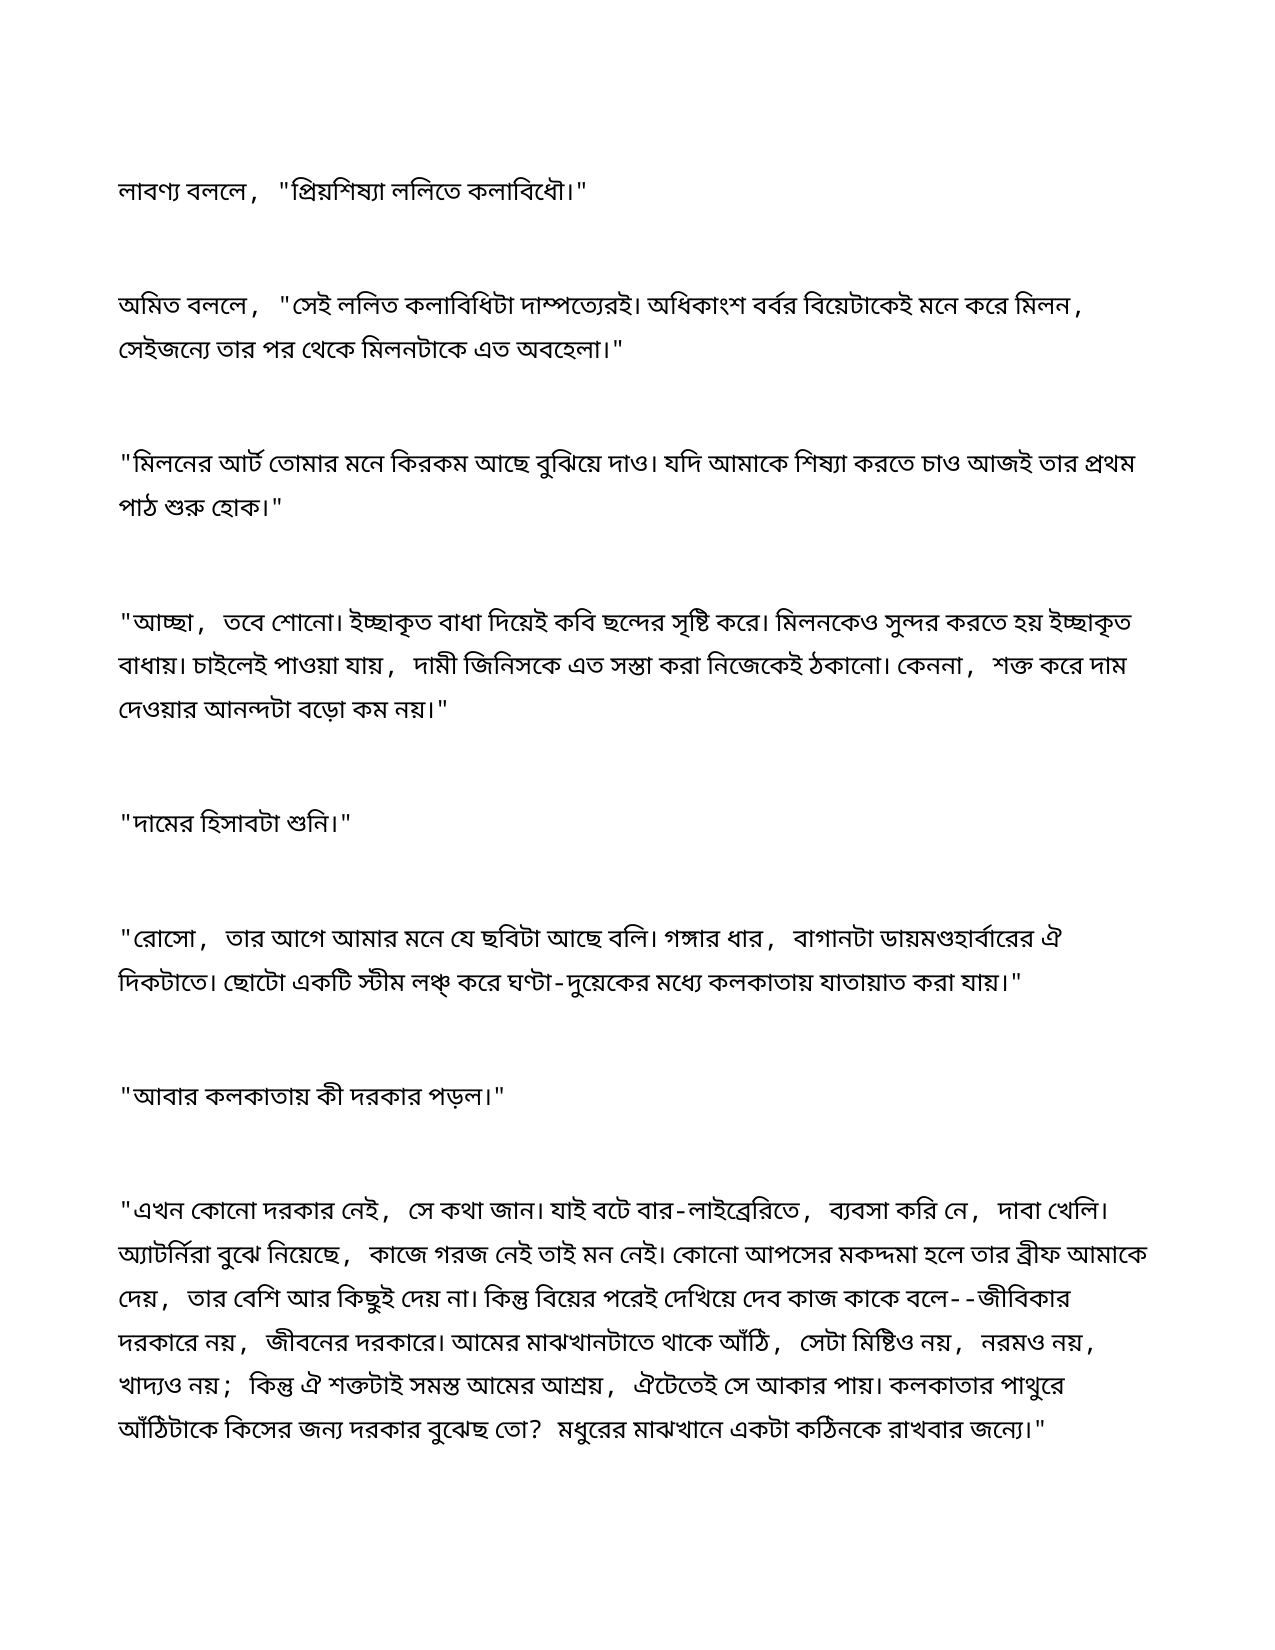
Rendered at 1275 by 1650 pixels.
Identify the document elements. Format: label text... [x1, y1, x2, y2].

text লাবণ্য বললে, "প্রিয়শিষ্যা ললিতে কলাবিধৌ।" [118, 173, 1157, 211]
text "রোসো, তার আগে আমার মনে যে ছবিটা আছে বলি। গঙ্গার ধার, বাগানটা ডায়মণ্ডহার্বারের ঐ দিকটাতে। ছোটো একটি স্টীম লঞ্চ্‌ করে ঘণ্টা-দুয়েকের মধ্যে কলকাতায় যাতায়াত করা যায়।" [118, 920, 1157, 1001]
text "মিলনের আর্ট তোমার মনে কিরকম আছে বুঝিয়ে দাও। যদি আমাকে শিষ্যা করতে চাও আজই তার প্রথম পাঠ শুরু হোক।" [118, 446, 1157, 527]
text "আবার কলকাতায় কী দরকার পড়ল।" [118, 1078, 1157, 1116]
text "দামের হিসাবটা শুনি।" [118, 806, 1157, 843]
text অমিত বললে, "সেই ললিত কলাবিধিটা দাম্পত্যেরই। অধিকাংশ বর্বর বিয়েটাকেই মনে করে মিলন, সেইজন্যে তার পর থেকে মিলনটাকে এত অবহেলা।" [118, 288, 1157, 369]
text "আচ্ছা, তবে শোনো। ইচ্ছাকৃত বাধা দিয়েই কবি ছন্দের সৃষ্টি করে। মিলনকেও সুন্দর করতে হয় ইচ্ছাকৃত বাধায়। চাইলেই পাওয়া যায়, দামী জিনিসকে এত সস্তা করা নিজেকেই ঠকানো। কেননা, শক্ত করে দাম দেওয়ার আনন্দটা বড়ো কম নয়।" [118, 604, 1157, 729]
text "এখন কোনো দরকার নেই, সে কথা জান। যাই বটে বার-লাইব্রেরিতে, ব্যবসা করি নে, দাবা খেলি। অ্যাটর্নিরা বুঝে নিয়েছে, কাজে গরজ নেই তাই মন নেই। কোনো আপসের মকদ্দমা হলে তার ব্রীফ আমাকে দেয়, তার বেশি আর কিছুই দেয় না। কিন্তু বিয়ের পরেই দেখিয়ে দেব কাজ কাকে বলে--জীবিকার দরকারে নয়, জীবনের দরকারে। আমের মাঝখানটাতে থাকে আঁঠি, সেটা মিষ্টিও নয়, নরমও নয়, খাদ্যও নয়; কিন্তু ঐ শক্তটাই সমস্ত আমের আশ্রয়, ঐটেতেই সে আকার পায়। কলকাতার পাথুরে আঁঠিটাকে কিসের জন্য দরকার বুঝেছ তো? মধুরের মাঝখানে একটা কঠিনকে রাখবার জন্যে।" [118, 1193, 1157, 1449]
